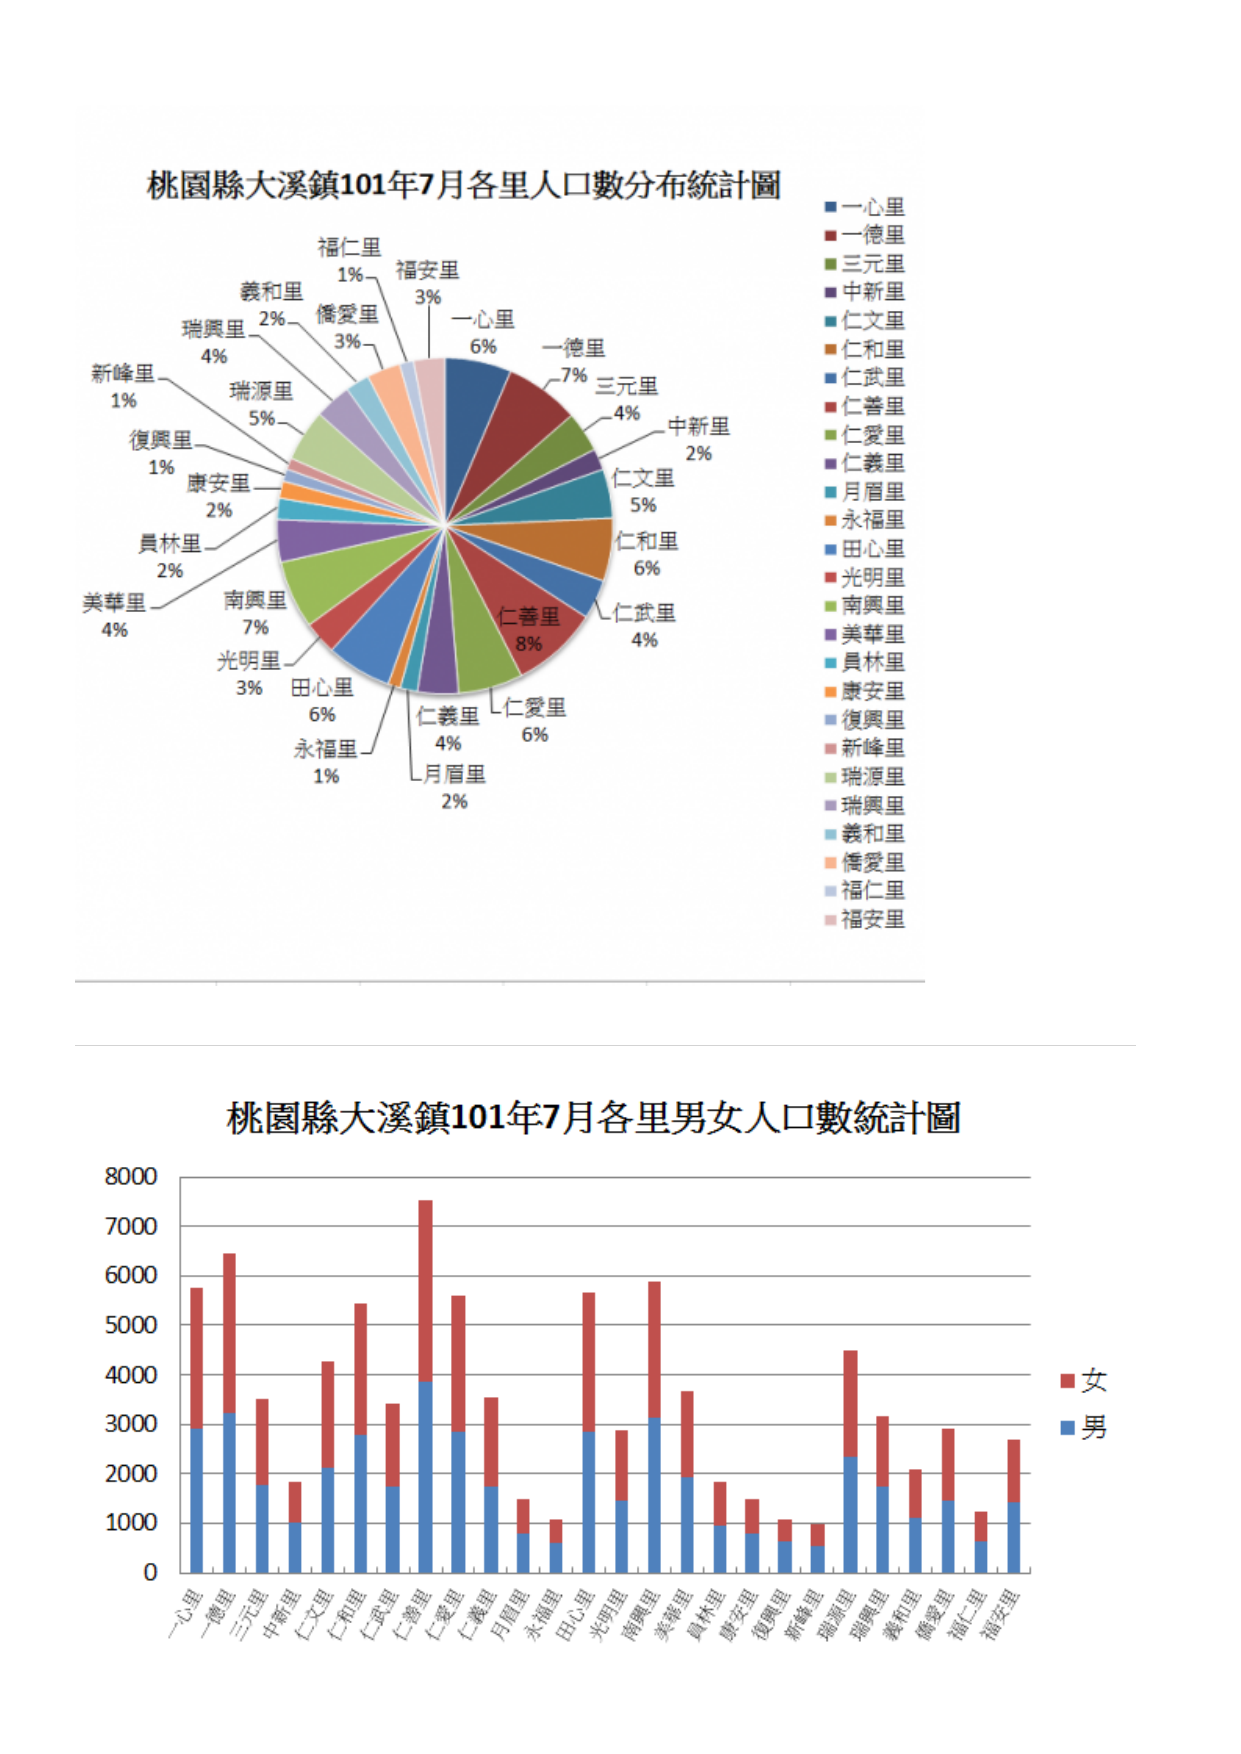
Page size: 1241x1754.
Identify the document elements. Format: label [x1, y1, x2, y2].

picture [75, 105, 926, 986]
picture [75, 1045, 1136, 1659]
